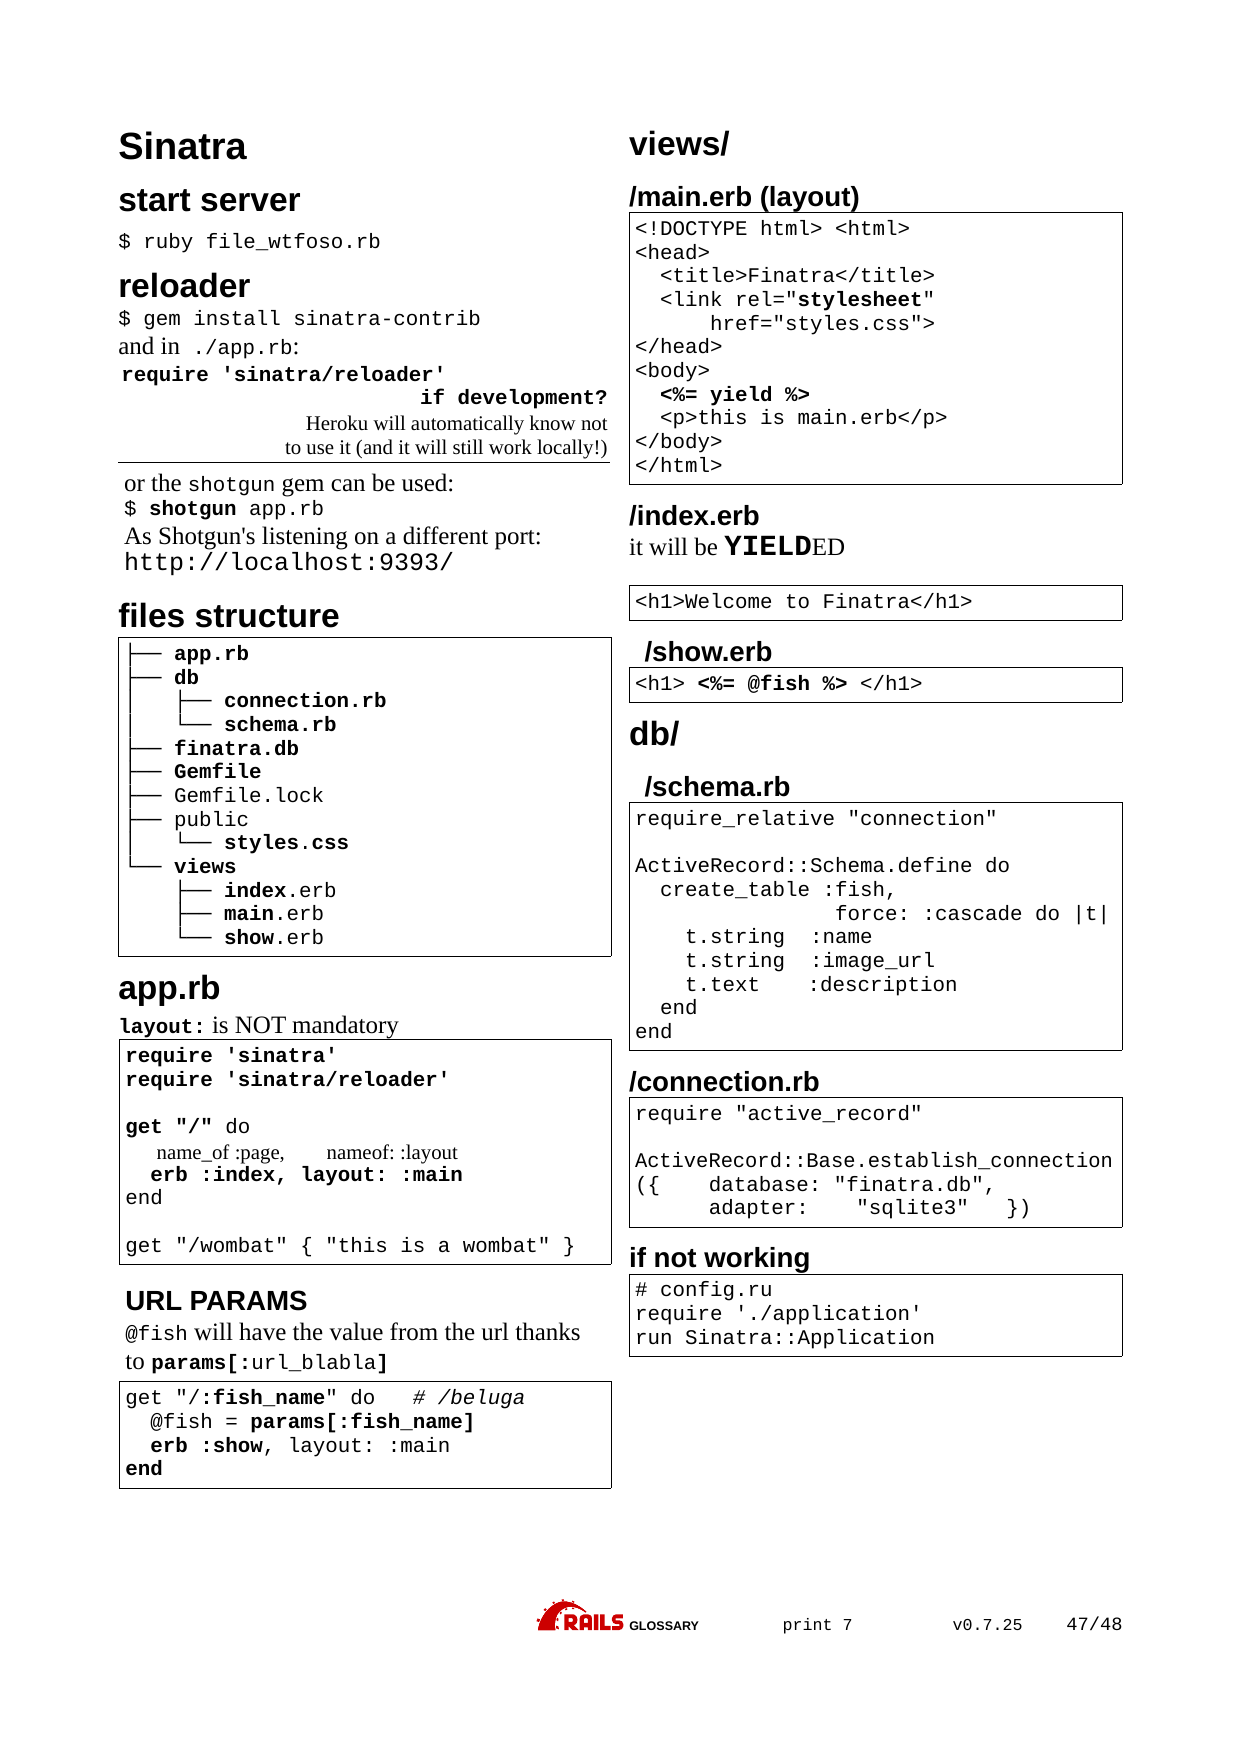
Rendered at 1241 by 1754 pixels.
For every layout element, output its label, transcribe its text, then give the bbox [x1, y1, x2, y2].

table_header <h1> <%= @fish %> </h1> [630, 668, 1122, 702]
subtitle /schema.rb [629, 770, 1122, 802]
subtitle /main.erb (layout) [629, 180, 1122, 212]
subtitle /index.erb [629, 499, 1122, 531]
text $ ruby file_wtfoso.rb [118, 231, 611, 254]
subtitle start server [118, 179, 611, 218]
table_cell URL PARAMS @fish will have the value from the url thanks to params[:url_blabla] [120, 1265, 611, 1381]
subtitle db/ [629, 714, 1122, 753]
table_header # config.ru require './application' run Sinatra::Application [630, 1275, 1122, 1356]
subtitle files structure [118, 596, 611, 634]
text and in ./app.rb: [118, 331, 611, 361]
text it will be YIELDED [629, 531, 1122, 564]
text $ gem install sinatra-contrib [118, 308, 611, 331]
table_header require "active_record" ActiveRecord::Base.establish_connection({ database: "finatra.db", adapter: "sqlite3" }) [630, 1098, 1122, 1227]
table_cell or the shotgun gem can be used: $ shotgun app.rb As Shotgun's listening on a different port: http://localhost:9393/ [118, 463, 610, 584]
table_header ├── app.rb ├── db │ ├── connection.rb │ └── schema.rb ├── finatra.db ├── Gemfile ├── Gemfile.lock ├── public │ └── styles.css └── views ├── index.erb ├── main.erb └── show.erb [119, 638, 611, 956]
subtitle if not working [629, 1242, 1122, 1273]
table_header <!DOCTYPE html> <html> <head> <title>Finatra</title> <link rel="stylesheet" href="styles.css"> </head> <body> <%= yield %> <p>this is main.erb</p> </body> </html> [630, 213, 1122, 484]
table_header <h1>Welcome to Finatra</h1> [630, 586, 1122, 620]
subtitle views/ [629, 124, 1122, 163]
subtitle /show.erb [629, 635, 1122, 667]
subtitle Sinatra [118, 124, 611, 168]
subtitle /connection.rb [629, 1065, 1122, 1097]
table_header require_relative "connection" ActiveRecord::Schema.define do create_table :fish, force: :cascade do |t| t.string :name t.string :image_url t.text :description end end [630, 803, 1122, 1050]
table_cell get "/:fish_name" do # /beluga @fish = params[:fish_name] erb :show, layout: :main end [120, 1382, 611, 1488]
subtitle reloader [118, 266, 611, 305]
table_header require 'sinatra' require 'sinatra/reloader' get "/" do name_of :page, nameof: :layout erb :index, layout: :main end get "/wombat" { "this is a wombat" } [120, 1040, 611, 1264]
table_header require 'sinatra/reloader' if development? Heroku will automatically know not to use it (and it will still work locally!) [118, 361, 610, 462]
subtitle app.rb [118, 968, 611, 1007]
text layout: is NOT mandatory [118, 1010, 611, 1039]
